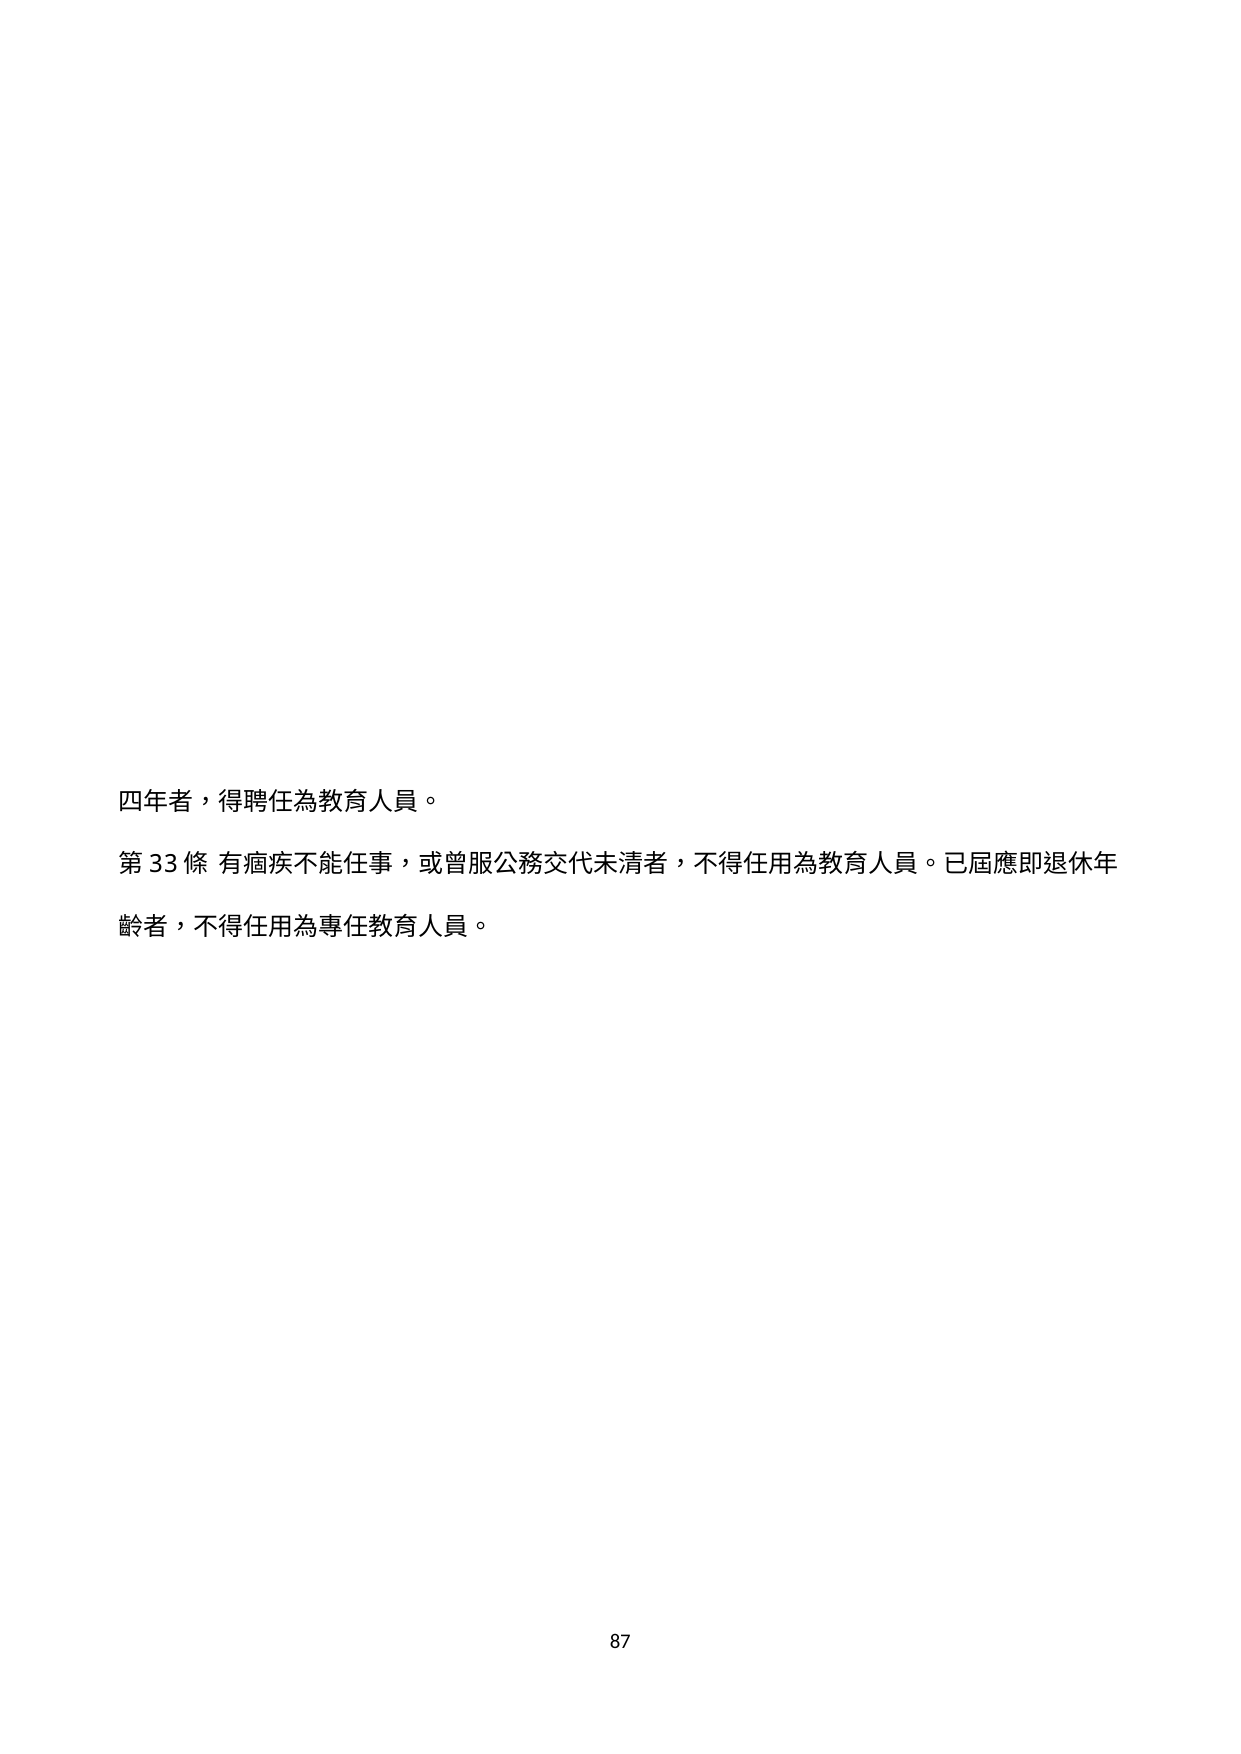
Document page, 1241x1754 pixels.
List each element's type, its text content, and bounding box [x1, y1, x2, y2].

text 齡者，不得任用為專任教育人員。 [118, 883, 1122, 945]
text 第33條 有痼疾不能任事，或曾服公務交代未清者，不得任用為教育人員。已屆應即退休年 [118, 820, 1122, 883]
text 四年者，得聘任為教育人員。 [118, 758, 1122, 820]
